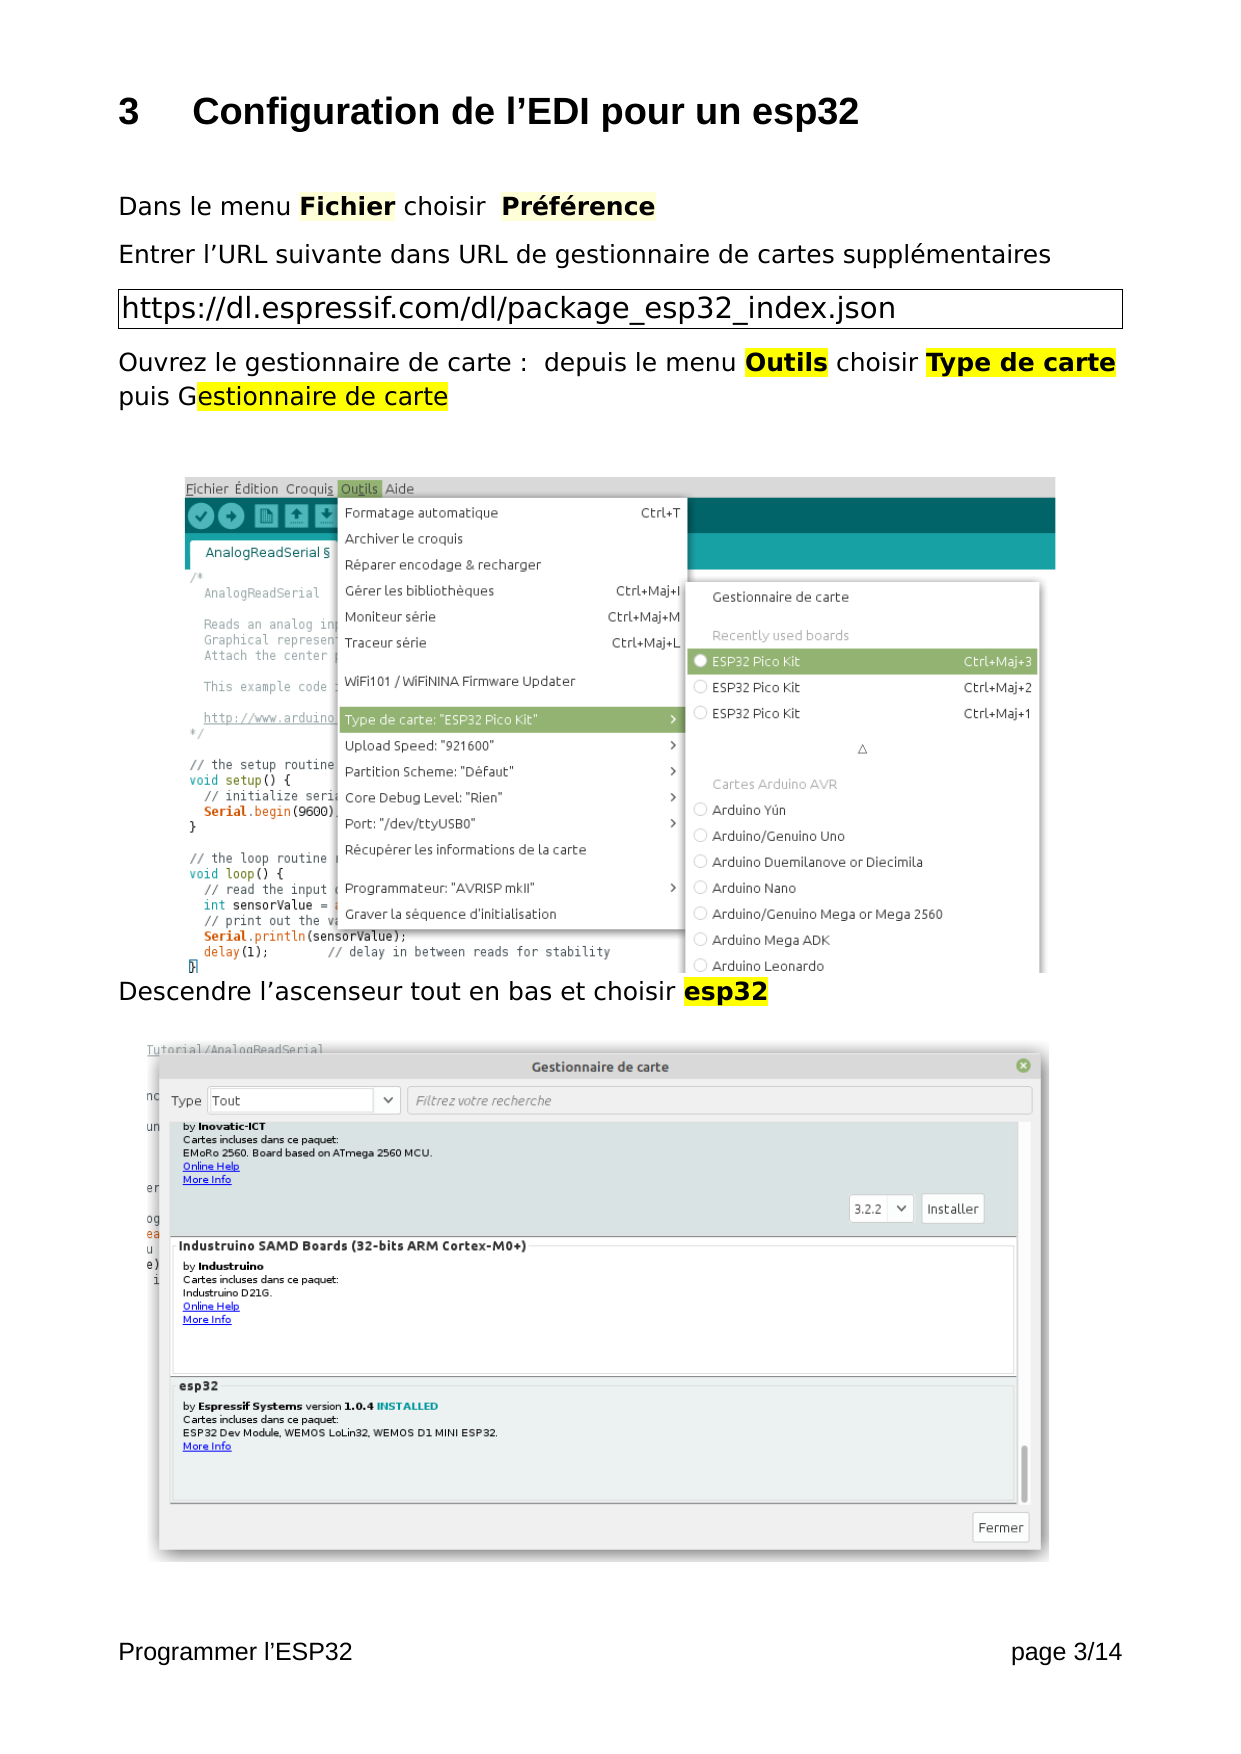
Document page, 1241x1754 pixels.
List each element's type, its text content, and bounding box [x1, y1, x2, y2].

subtitle Configuration de l’EDI pour un esp32 [118, 88, 1122, 132]
text Dans le menu Fichier choisir Préférence [118, 192, 1122, 221]
picture [147, 1038, 1050, 1562]
text Entrer l’URL suivante dans URL de gestionnaire de cartes supplémentaires [118, 240, 1122, 269]
picture [184, 477, 1056, 973]
text Ouvrez le gestionnaire de carte : depuis le menu Outils choisir Type de carte puis Gestionnaire de carte [118, 348, 1122, 411]
text Descendre l’ascenseur tout en bas et choisir esp32 [118, 973, 1122, 1006]
text https://dl.espressif.com/dl/package_esp32_index.json [119, 290, 1122, 328]
